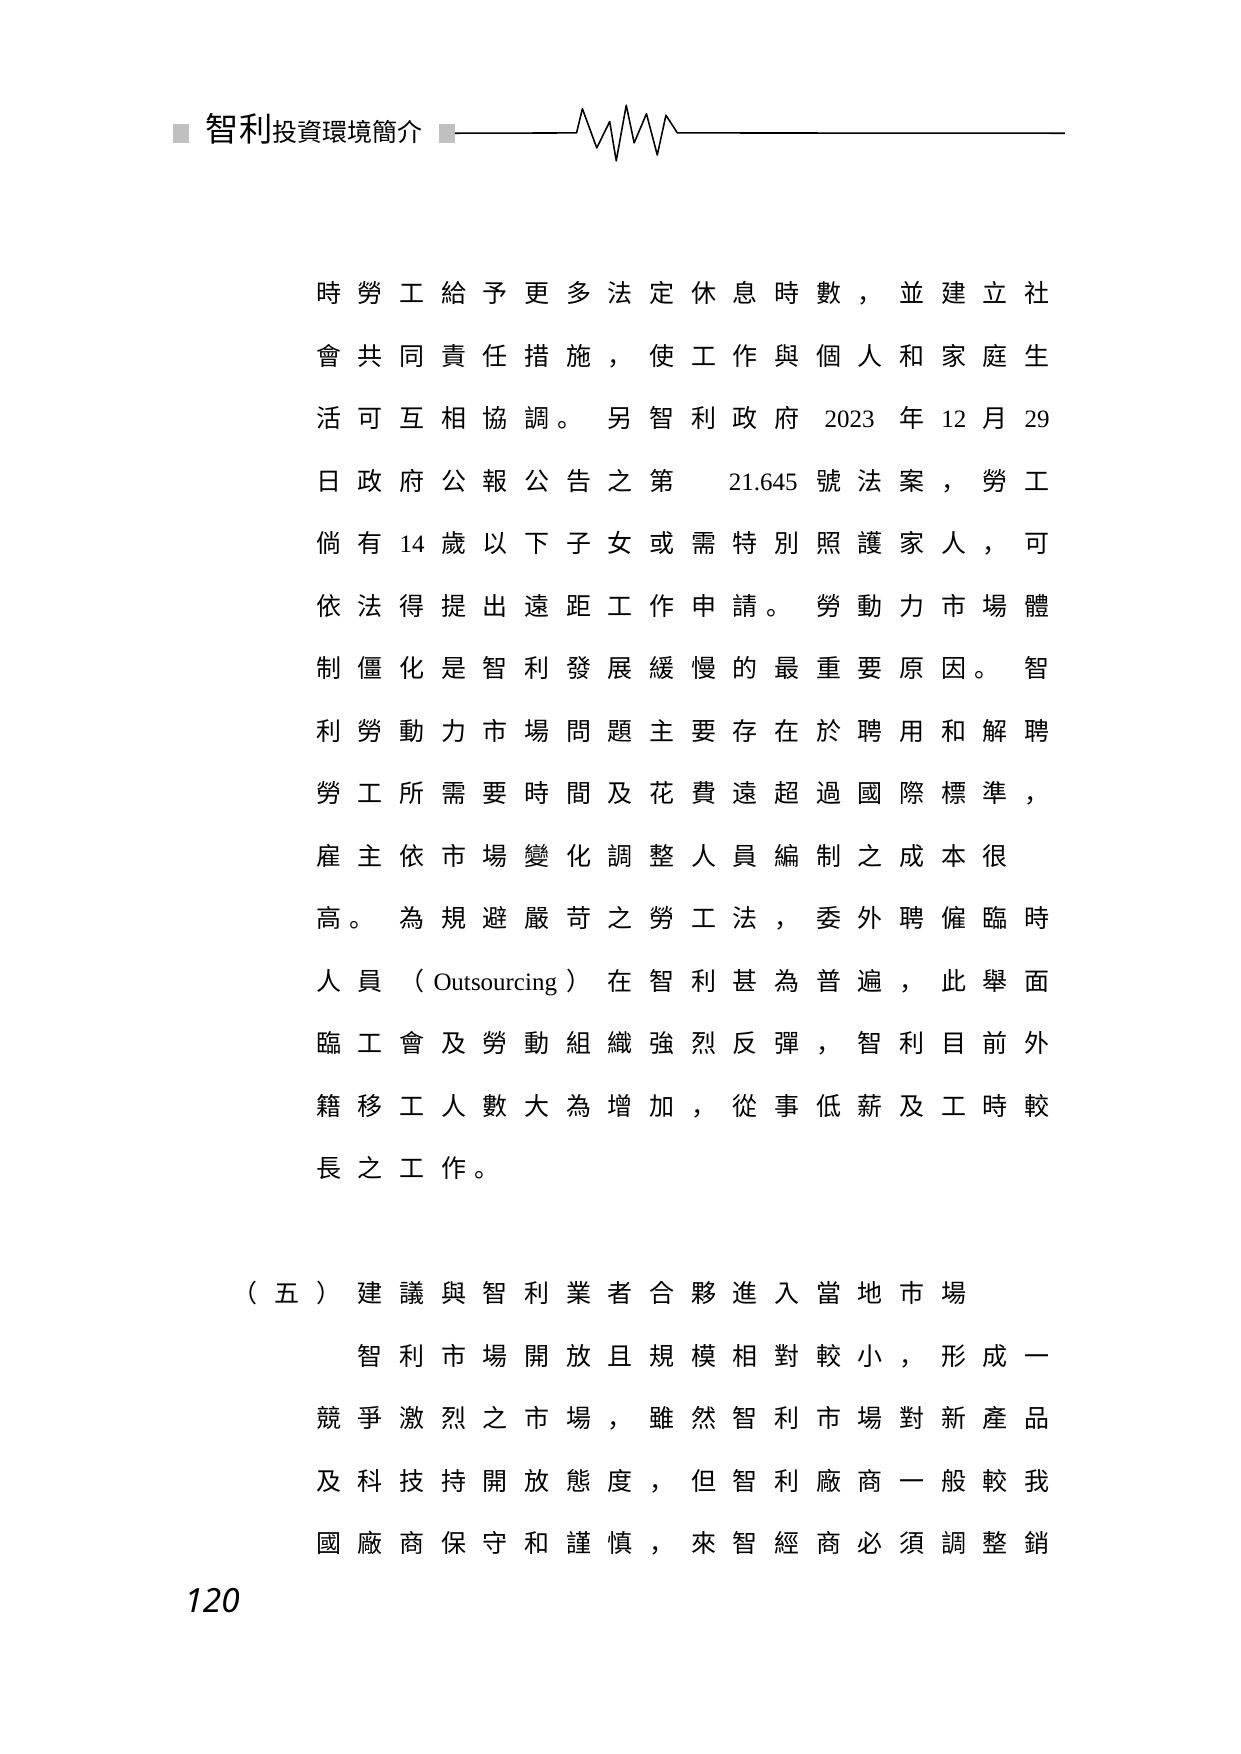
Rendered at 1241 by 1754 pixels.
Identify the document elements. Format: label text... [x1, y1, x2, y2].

text （五）建議與智利業者合夥進入當地市場 [207, 1250, 1058, 1313]
text 智利市場開放且規模相對較小，形成一競爭激烈之市場，雖然智利市場對新產品及科技持開放態度，但智利廠商一般較我國廠商保守和謹慎，來智經商必須調整銷 [281, 1313, 1058, 1563]
text 時勞工給予更多法定休息時數，並建立社會共同責任措施，使工作與個人和家庭生活可互相協調。另智利政府2023年12月29日政府公報公告之第 21.645 號法案，勞工倘有14歲以下子女或需特別照護家人，可依法得提出遠距工作申請。勞動力市場體制僵化是智利發展緩慢的最重要原因。智利勞動力市場問題主要存在於聘用和解聘勞工所需要時間及花費遠超過國際標準，雇主依市場變化調整人員編制之成本很高。為規避嚴苛之勞工法，委外聘僱臨時人員（Outsourcing）在智利甚為普遍，此舉面臨工會及勞動組織強烈反彈，智利目前外籍移工人數大為增加，從事低薪及工時較長之工作。 [281, 250, 1058, 1188]
